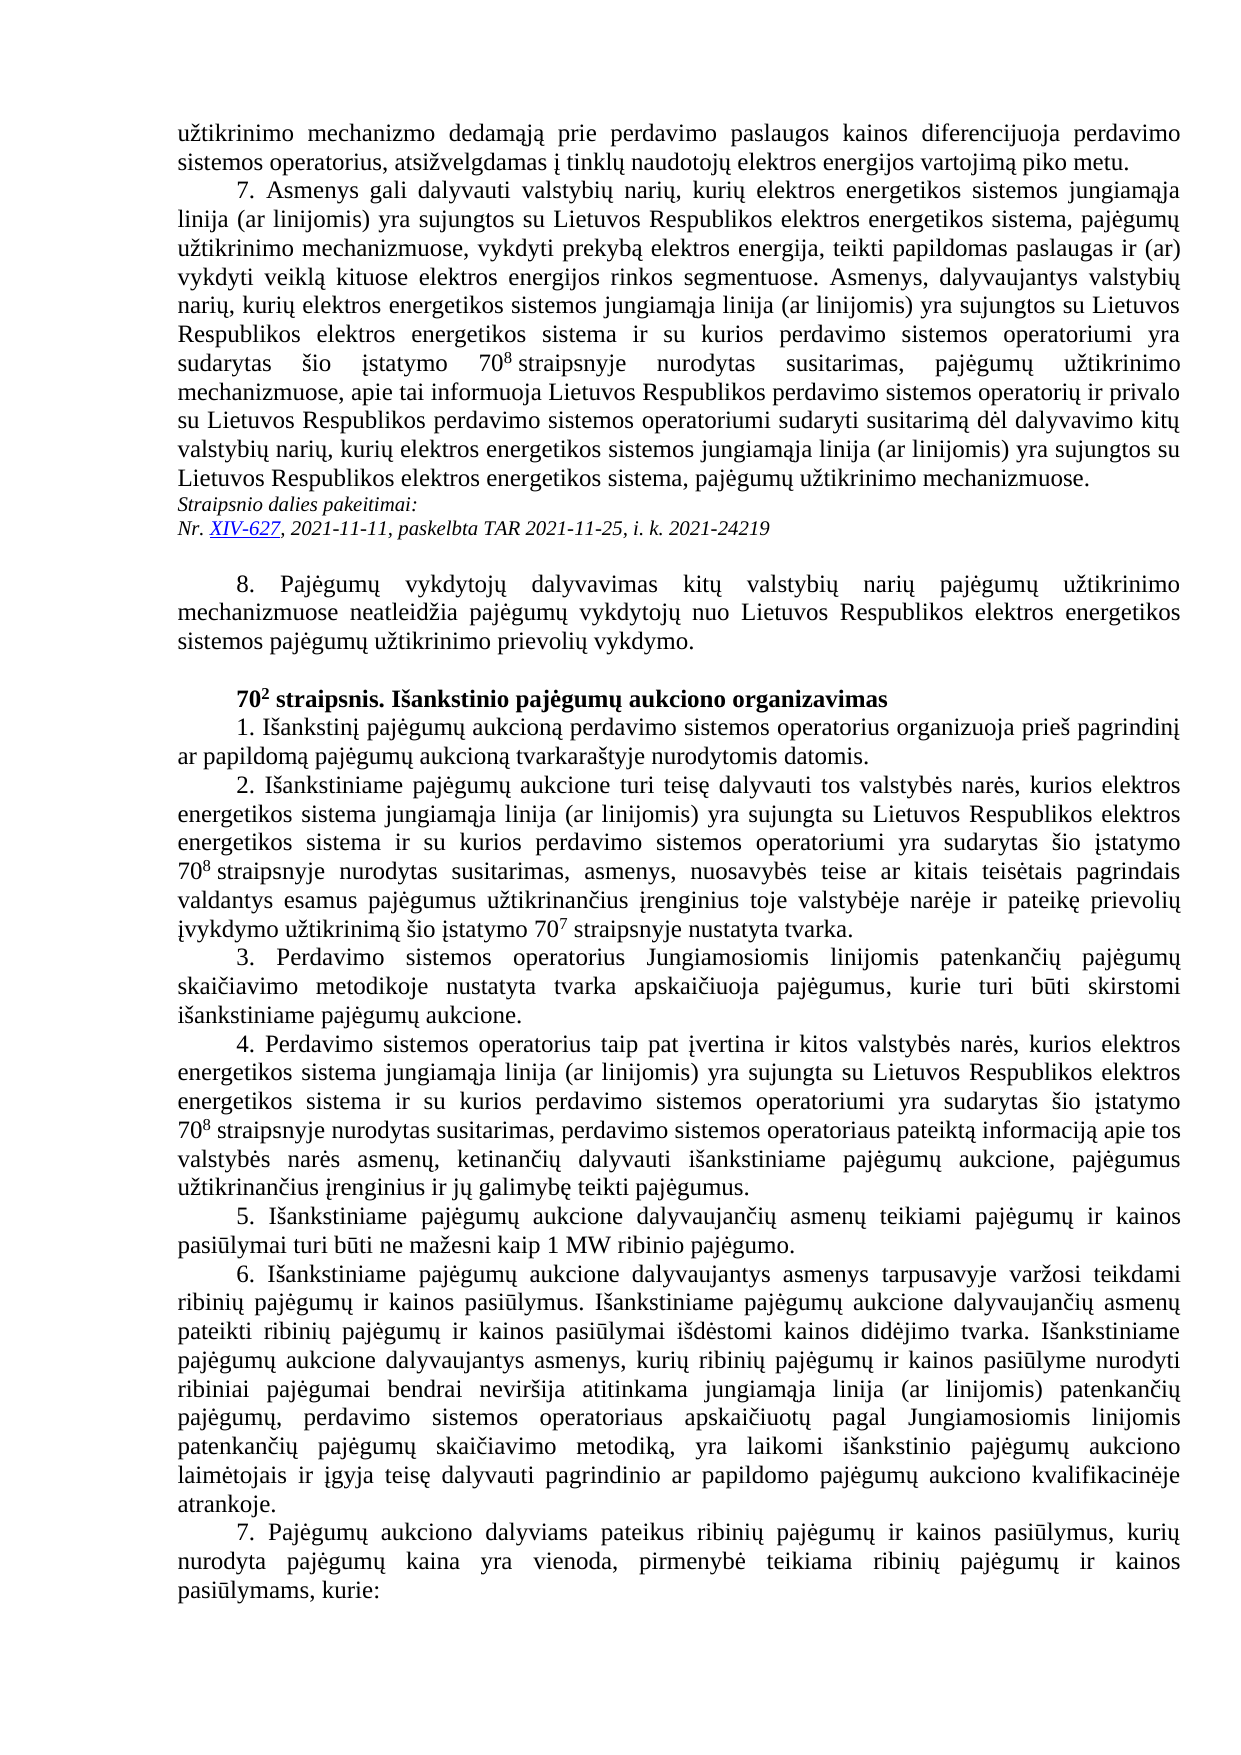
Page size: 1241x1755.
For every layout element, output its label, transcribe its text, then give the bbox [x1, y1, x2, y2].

text 6. Išankstiniame pajėgumų aukcione dalyvaujantys asmenys tarpusavyje varžosi teikdami ribinių pajėgumų ir kainos pasiūlymus. Išankstiniame pajėgumų aukcione dalyvaujančių asmenų pateikti ribinių pajėgumų ir kainos pasiūlymai išdėstomi kainos didėjimo tvarka. Išankstiniame pajėgumų aukcione dalyvaujantys asmenys, kurių ribinių pajėgumų ir kainos pasiūlyme nurodyti ribiniai pajėgumai bendrai neviršija atitinkama jungiamąja linija (ar linijomis) patenkančių pajėgumų, perdavimo sistemos operatoriaus apskaičiuotų pagal Jungiamosiomis linijomis patenkančių pajėgumų skaičiavimo metodiką, yra laikomi išankstinio pajėgumų aukciono laimėtojais ir įgyja teisę dalyvauti pagrindinio ar papildomo pajėgumų aukciono kvalifikacinėje atrankoje. [177, 1259, 1181, 1517]
text užtikrinimo mechanizmo dedamąją prie perdavimo paslaugos kainos diferencijuoja perdavimo sistemos operatorius, atsižvelgdamas į tinklų naudotojų elektros energijos vartojimą piko metu. [177, 118, 1181, 176]
text 4. Perdavimo sistemos operatorius taip pat įvertina ir kitos valstybės narės, kurios elektros energetikos sistema jungiamąja linija (ar linijomis) yra sujungta su Lietuvos Respublikos elektros energetikos sistema ir su kurios perdavimo sistemos operatoriumi yra sudarytas šio įstatymo 708 straipsnyje nurodytas susitarimas, perdavimo sistemos operatoriaus pateiktą informaciją apie tos valstybės narės asmenų, ketinančių dalyvauti išankstiniame pajėgumų aukcione, pajėgumus užtikrinančius įrenginius ir jų galimybę teikti pajėgumus. [177, 1029, 1181, 1201]
text 3. Perdavimo sistemos operatorius Jungiamosiomis linijomis patenkančių pajėgumų skaičiavimo metodikoje nustatyta tvarka apskaičiuoja pajėgumus, kurie turi būti skirstomi išankstiniame pajėgumų aukcione. [177, 942, 1181, 1029]
text Nr. XIV-627, 2021-11-11, paskelbta TAR 2021-11-25, i. k. 2021-24219 [177, 516, 1181, 540]
text 702 straipsnis. Išankstinio pajėgumų aukciono organizavimas [177, 684, 1181, 712]
text Straipsnio dalies pakeitimai: [177, 492, 1181, 516]
text 2. Išankstiniame pajėgumų aukcione turi teisę dalyvauti tos valstybės narės, kurios elektros energetikos sistema jungiamąja linija (ar linijomis) yra sujungta su Lietuvos Respublikos elektros energetikos sistema ir su kurios perdavimo sistemos operatoriumi yra sudarytas šio įstatymo 708 straipsnyje nurodytas susitarimas, asmenys, nuosavybės teise ar kitais teisėtais pagrindais valdantys esamus pajėgumus užtikrinančius įrenginius toje valstybėje narėje ir pateikę prievolių įvykdymo užtikrinimą šio įstatymo 707 straipsnyje nustatyta tvarka. [177, 770, 1181, 942]
text 5. Išankstiniame pajėgumų aukcione dalyvaujančių asmenų teikiami pajėgumų ir kainos pasiūlymai turi būti ne mažesni kaip 1 MW ribinio pajėgumo. [177, 1201, 1181, 1259]
text 8. Pajėgumų vykdytojų dalyvavimas kitų valstybių narių pajėgumų užtikrinimo mechanizmuose neatleidžia pajėgumų vykdytojų nuo Lietuvos Respublikos elektros energetikos sistemos pajėgumų užtikrinimo prievolių vykdymo. [177, 569, 1181, 655]
text 1. Išankstinį pajėgumų aukcioną perdavimo sistemos operatorius organizuoja prieš pagrindinį ar papildomą pajėgumų aukcioną tvarkaraštyje nurodytomis datomis. [177, 712, 1181, 770]
text 7. Pajėgumų aukciono dalyviams pateikus ribinių pajėgumų ir kainos pasiūlymus, kurių nurodyta pajėgumų kaina yra vienoda, pirmenybė teikiama ribinių pajėgumų ir kainos pasiūlymams, kurie: [177, 1517, 1181, 1604]
text 7. Asmenys gali dalyvauti valstybių narių, kurių elektros energetikos sistemos jungiamąja linija (ar linijomis) yra sujungtos su Lietuvos Respublikos elektros energetikos sistema, pajėgumų užtikrinimo mechanizmuose, vykdyti prekybą elektros energija, teikti papildomas paslaugas ir (ar) vykdyti veiklą kituose elektros energijos rinkos segmentuose. Asmenys, dalyvaujantys valstybių narių, kurių elektros energetikos sistemos jungiamąja linija (ar linijomis) yra sujungtos su Lietuvos Respublikos elektros energetikos sistema ir su kurios perdavimo sistemos operatoriumi yra sudarytas šio įstatymo 708 straipsnyje nurodytas susitarimas, pajėgumų užtikrinimo mechanizmuose, apie tai informuoja Lietuvos Respublikos perdavimo sistemos operatorių ir privalo su Lietuvos Respublikos perdavimo sistemos operatoriumi sudaryti susitarimą dėl dalyvavimo kitų valstybių narių, kurių elektros energetikos sistemos jungiamąja linija (ar linijomis) yra sujungtos su Lietuvos Respublikos elektros energetikos sistema, pajėgumų užtikrinimo mechanizmuose. [177, 176, 1181, 492]
